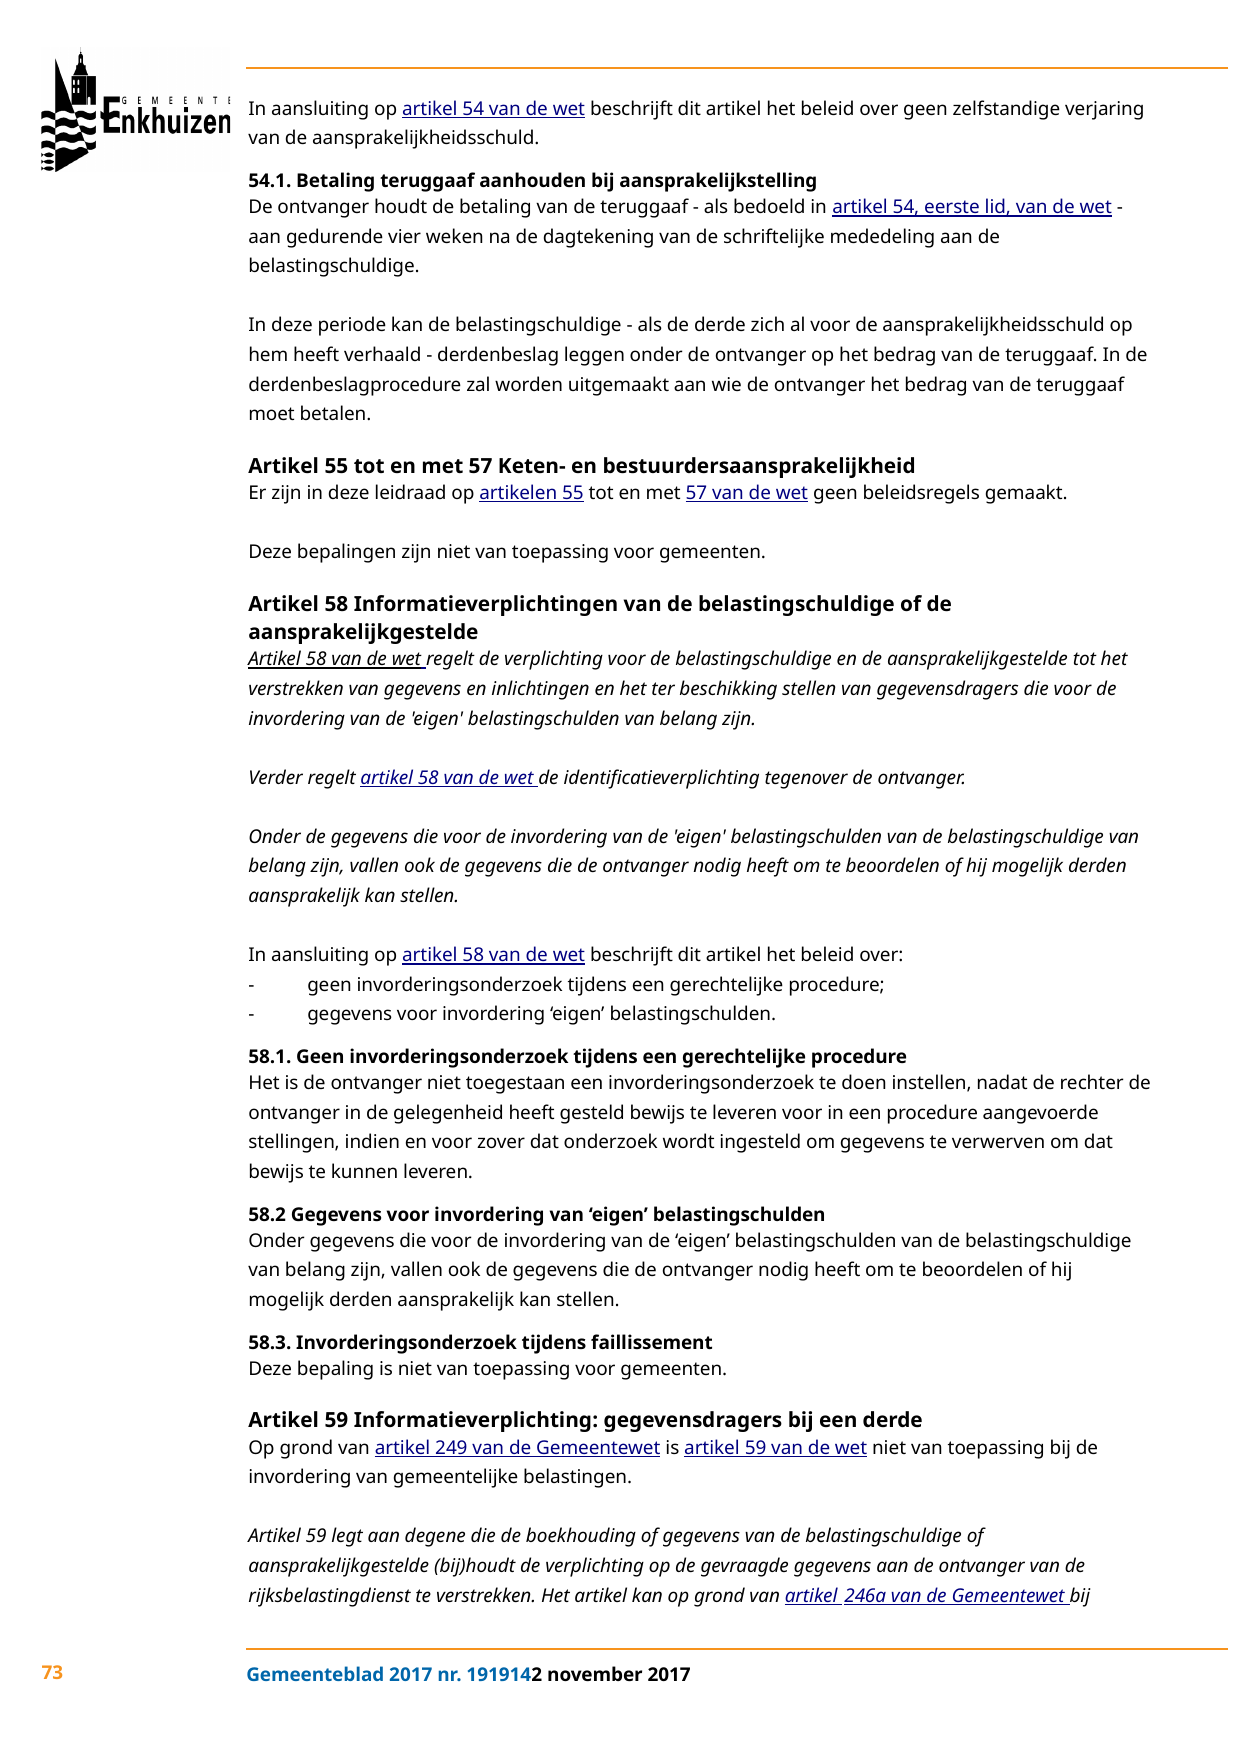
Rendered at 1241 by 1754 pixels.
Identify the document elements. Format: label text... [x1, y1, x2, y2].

text In aansluiting op artikel 54 van de wet beschrijft dit artikel het beleid over geen zelfstandige verjaring van de aansprakelijkheidsschuld. [248, 95, 1152, 150]
text In deze periode kan de belastingschuldige - als de derde zich al voor de aansprakelijkheidsschuld op hem heeft verhaald - derdenbeslag leggen onder de ontvanger op het bedrag van de teruggaaf. In de derdenbeslagprocedure zal worden uitgemaakt aan wie de ontvanger het bedrag van de teruggaaf moet betalen. [248, 312, 1152, 426]
text De ontvanger houdt de betaling van de teruggaaf - als bedoeld in artikel 54, eerste lid, van de wet - aan gedurende vier weken na de dagtekening van de schriftelijke mededeling aan de belastingschuldige. [248, 193, 1152, 278]
picture [41, 47, 231, 172]
text 58.3. Invorderingsonderzoek tijdens faillissement [248, 1329, 1152, 1355]
text Onder gegevens die voor de invordering van de ‘eigen’ belastingschulden van de belastingschuldige van belang zijn, vallen ook de gegevens die de ontvanger nodig heeft om te beoordelen of hij mogelijk derden aansprakelijk kan stellen. [248, 1227, 1152, 1312]
text In aansluiting op artikel 58 van de wet beschrijft dit artikel het beleid over: [248, 941, 1152, 967]
list gegevens voor invordering ‘eigen’ belastingschulden. [248, 1001, 1152, 1026]
text Het is de ontvanger niet toegestaan een invorderingsonderzoek te doen instellen, nadat de rechter de ontvanger in de gelegenheid heeft gesteld bewijs te leveren voor in een procedure aangevoerde stellingen, indien en voor zover dat onderzoek wordt ingesteld om gegevens te verwerven om dat bewijs te kunnen leveren. [248, 1069, 1152, 1184]
text Deze bepalingen zijn niet van toepassing voor gemeenten. [248, 538, 1152, 564]
text Verder regelt artikel 58 van de wet de identificatieverplichting tegenover de ontvanger. [248, 764, 1152, 790]
text 54.1. Betaling teruggaaf aanhouden bij aansprakelijkstelling [248, 167, 1152, 193]
text Artikel 58 van de wet regelt de verplichting voor de belastingschuldige en de aansprakelijkgestelde tot het verstrekken van gegevens en inlichtingen en het ter beschikking stellen van gegevensdragers die voor de invordering van de 'eigen' belastingschulden van belang zijn. [248, 646, 1152, 731]
text Onder de gegevens die voor de invordering van de 'eigen' belastingschulden van de belastingschuldige van belang zijn, vallen ook de gegevens die de ontvanger nodig heeft om te beoordelen of hij mogelijk derden aansprakelijk kan stellen. [248, 823, 1152, 908]
text Artikel 59 legt aan degene die de boekhouding of gegevens van de belastingschuldige of aansprakelijkgestelde (bij)houdt de verplichting op de gevraagde gegevens aan de ontvanger van de rijksbelastingdienst te verstrekken. Het artikel kan op grond van artikel 246a van de Gemeentewet bij [248, 1523, 1152, 1608]
text Artikel 55 tot en met 57 Keten- en bestuurdersaansprakelijkheid [248, 451, 1152, 479]
text Er zijn in deze leidraad op artikelen 55 tot en met 57 van de wet geen beleidsregels gemaakt. [248, 479, 1152, 505]
list geen invorderingsonderzoek tijdens een gerechtelijke procedure; [248, 971, 1152, 997]
text Op grond van artikel 249 van de Gemeentewet is artikel 59 van de wet niet van toepassing bij de invordering van gemeentelijke belastingen. [248, 1434, 1152, 1489]
text Artikel 59 Informatieverplichting: gegevensdragers bij een derde [248, 1406, 1152, 1434]
text 58.2 Gegevens voor invordering van ‘eigen’ belastingschulden [248, 1201, 1152, 1227]
text Artikel 58 Informatieverplichtingen van de belastingschuldige of de aansprakelijkgestelde [248, 589, 1152, 646]
text Deze bepaling is niet van toepassing voor gemeenten. [248, 1355, 1152, 1381]
text 58.1. Geen invorderingsonderzoek tijdens een gerechtelijke procedure [248, 1044, 1152, 1069]
